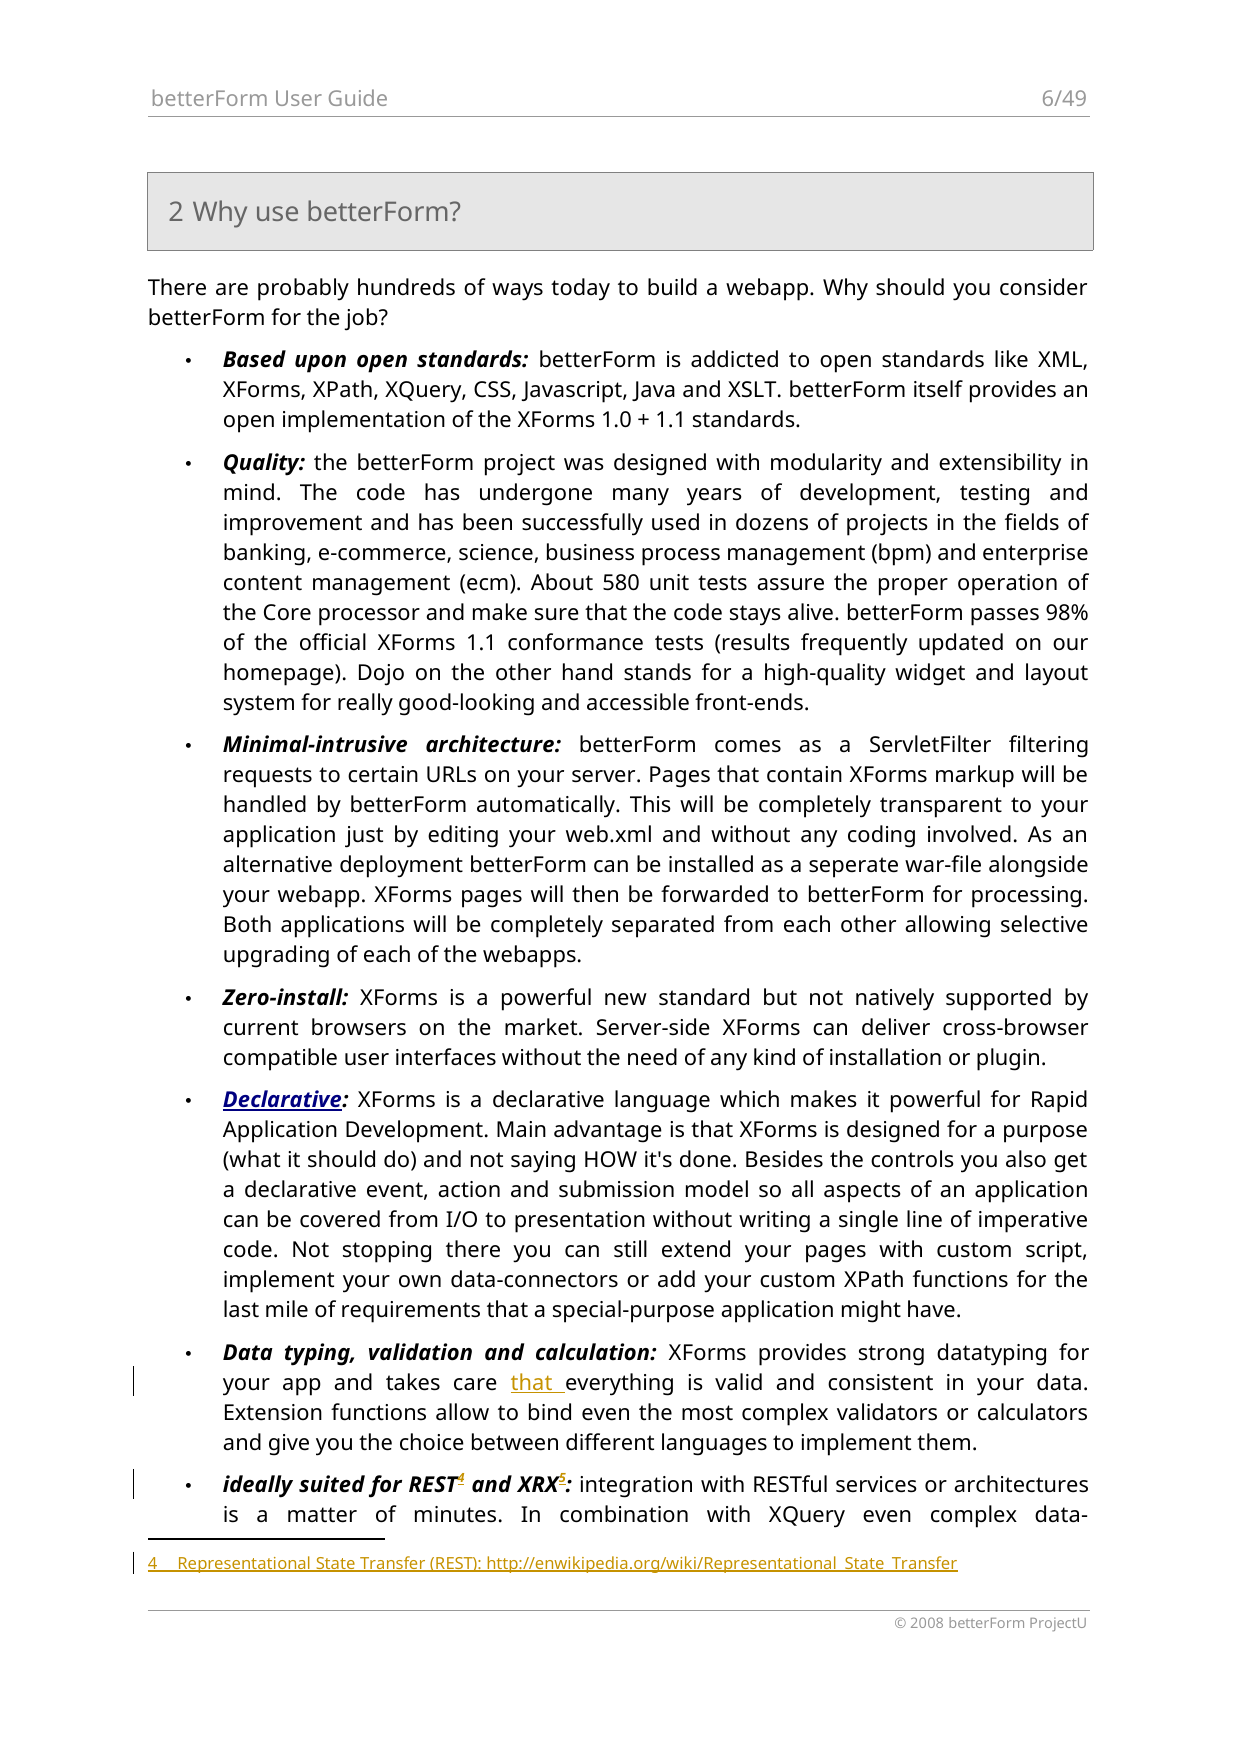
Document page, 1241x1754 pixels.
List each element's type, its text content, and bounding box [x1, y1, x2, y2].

list Based upon open standards: betterForm is addicted to open standards like XML, XForms, XPath, XQuery, CSS, Javascript, Java and XSLT. betterForm itself provides an open implementation of the XForms 1.0 + 1.1 standards. [185, 344, 1090, 434]
list Minimal-intrusive architecture: betterForm comes as a ServletFilter filtering requests to certain URLs on your server. Pages that contain XForms markup will be handled by betterForm automatically. This will be completely transparent to your application just by editing your web.xml and without any coding involved. As an alternative deployment betterForm can be installed as a seperate war-file alongside your webapp. XForms pages will then be forwarded to betterForm for processing. Both applications will be completely separated from each other allowing selective upgrading of each of the webapps. [185, 729, 1090, 969]
text There are probably hundreds of ways today to build a webapp. Why should you consider betterForm for the job? [148, 271, 1090, 331]
list Data typing, validation and calculation: XForms provides strong datatyping for your app and takes care that everything is valid and consistent in your data. Extension functions allow to bind even the most complex validators or calculators and give you the choice between different languages to implement them. [185, 1336, 1090, 1456]
list ideally suited for REST and XRX: integration with RESTful services or architectures is a matter of minutes. In combination with XQuery even complex data- [185, 1469, 1090, 1529]
list Zero-install: XForms is a powerful new standard but not natively supported by current browsers on the market. Server-side XForms can deliver cross-browser compatible user interfaces without the need of any kind of installation or plugin. [185, 981, 1090, 1071]
list Declarative: XForms is a declarative language which makes it powerful for Rapid Application Development. Main advantage is that XForms is designed for a purpose (what it should do) and not saying HOW it's done. Besides the controls you also get a declarative event, action and submission model so all aspects of an application can be covered from I/O to presentation without writing a single line of imperative code. Not stopping there you can still extend your pages with custom script, implement your own data-connectors or add your custom XPath functions for the last mile of requirements that a special-purpose application might have. [185, 1084, 1090, 1324]
subtitle Why use betterForm? [148, 173, 1093, 250]
list Quality: the betterForm project was designed with modularity and extensibility in mind. The code has undergone many years of development, testing and improvement and has been successfully used in dozens of projects in the fields of banking, e-commerce, science, business process management (bpm) and enterprise content management (ecm). About 580 unit tests assure the proper operation of the Core processor and make sure that the code stays alive. betterForm passes 98% of the official XForms 1.1 conformance tests (results frequently updated on our homepage). Dojo on the other hand stands for a high-quality widget and layout system for really good-looking and accessible front-ends. [185, 446, 1090, 716]
list Representational State Transfer (REST): http://enwikipedia.org/wiki/Representational_State_Transfer [148, 1552, 1093, 1574]
